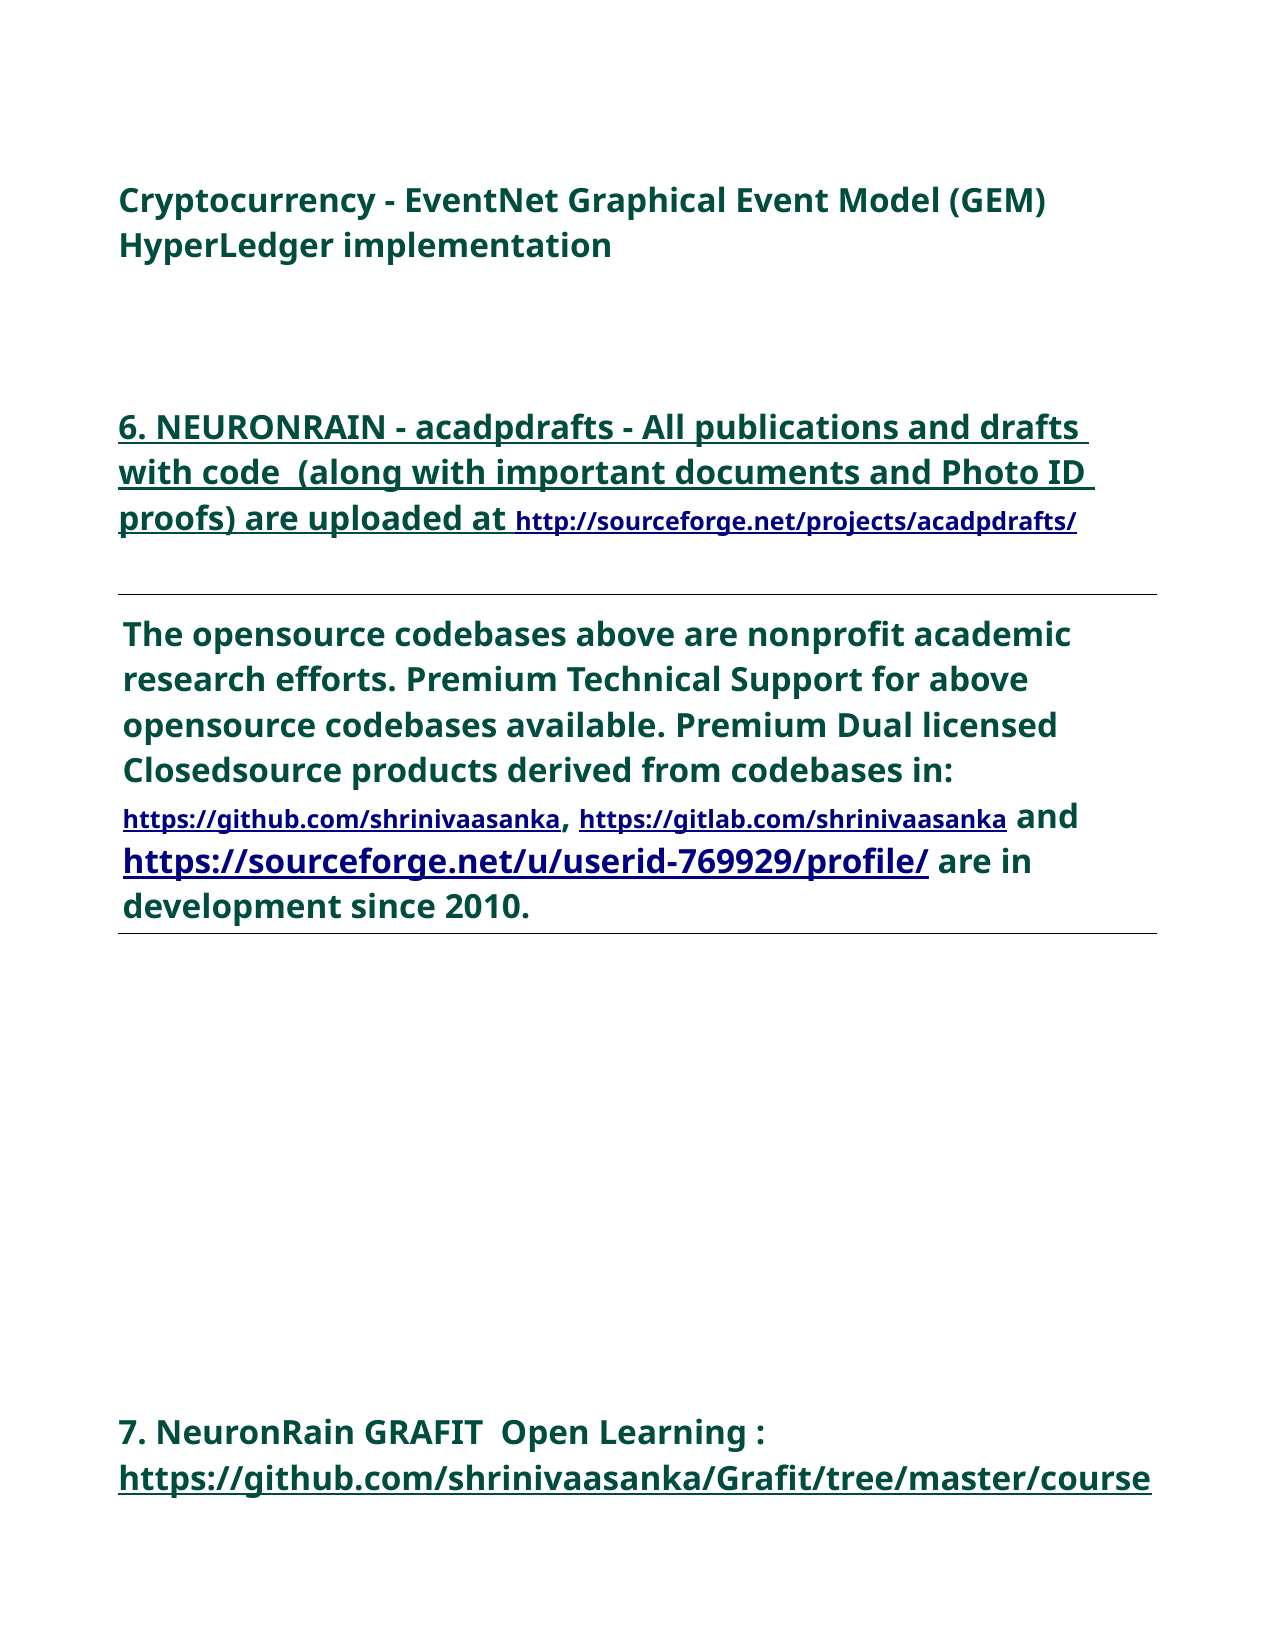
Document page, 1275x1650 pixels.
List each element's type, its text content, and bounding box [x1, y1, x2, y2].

text The opensource codebases above are nonprofit academic research efforts. Premium Technical Support for above opensource codebases available. Premium Dual licensed Closedsource products derived from codebases in: https://github.com/shrinivaasanka, https://gitlab.com/shrinivaasanka and https://sourceforge.net/u/userid-769929/profile/ are in development since 2010. [118, 606, 1157, 933]
text 6. NEURONRAIN - acadpdrafts - All publications and drafts with code (along with important documents and Photo ID proofs) are uploaded at http://sourceforge.net/projects/acadpdrafts/ [118, 403, 1157, 540]
text Cryptocurrency - EventNet Graphical Event Model (GEM) HyperLedger implementation [118, 176, 1157, 267]
text 7. NeuronRain GRAFIT Open Learning : https://github.com/shrinivaasanka/Grafit/tree/master/course [118, 1409, 1157, 1500]
